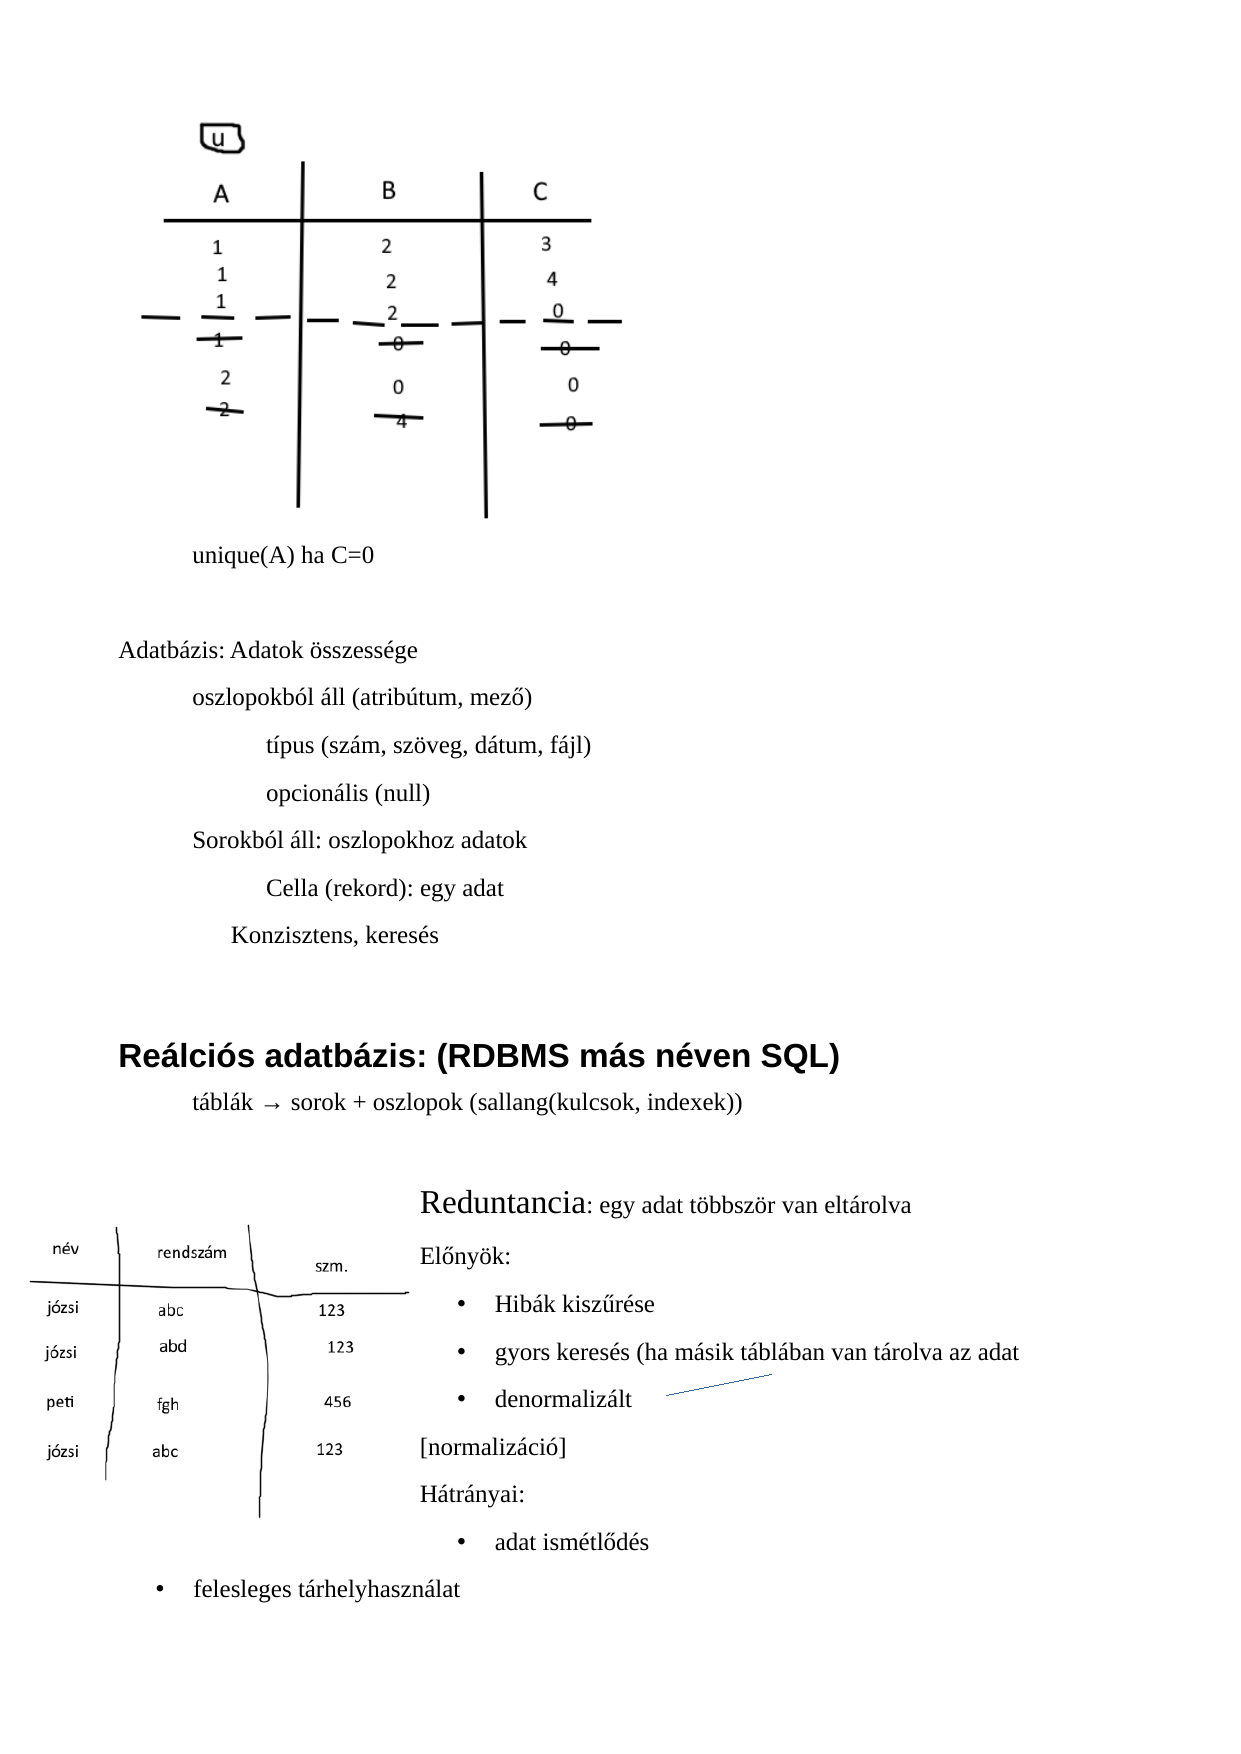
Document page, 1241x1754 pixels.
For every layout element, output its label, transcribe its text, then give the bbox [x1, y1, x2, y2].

text Adatbázis: Adatok összessége [118, 635, 1122, 664]
text típus (szám, szöveg, dátum, fájl) [118, 730, 1122, 759]
text Sorokból áll: oszlopokhoz adatok [118, 825, 1122, 854]
text opcionális (null) [118, 778, 1122, 806]
list adat ismétlődés [156, 1527, 1122, 1556]
text táblák → sorok + oszlopok (sallang(kulcsok, indexek)) [118, 1087, 1122, 1116]
list Hibák kiszűrése [420, 1289, 1122, 1318]
text Előnyök: [420, 1241, 1122, 1270]
text Konzisztens, keresés [118, 921, 1122, 949]
list denormalizált [420, 1384, 1122, 1413]
text Hátrányai: [420, 1479, 1122, 1508]
picture [7, 1200, 420, 1533]
text oszlopokból áll (atribútum, mező) [118, 682, 1122, 711]
text unique(A) ha C=0 [118, 536, 1122, 568]
list gyors keresés (ha másik táblában van tárolva az adat [420, 1337, 1122, 1365]
subtitle Reálciós adatbázis: (RDBMS más néven SQL) [118, 1037, 1122, 1075]
picture [118, 118, 695, 536]
text Reduntancia: egy adat többször van eltárolva [118, 1183, 1122, 1221]
list felesleges tárhelyhasználat [156, 1574, 1122, 1603]
text Cella (rekord): egy adat [118, 873, 1122, 902]
text [normalizáció] [420, 1432, 1122, 1461]
